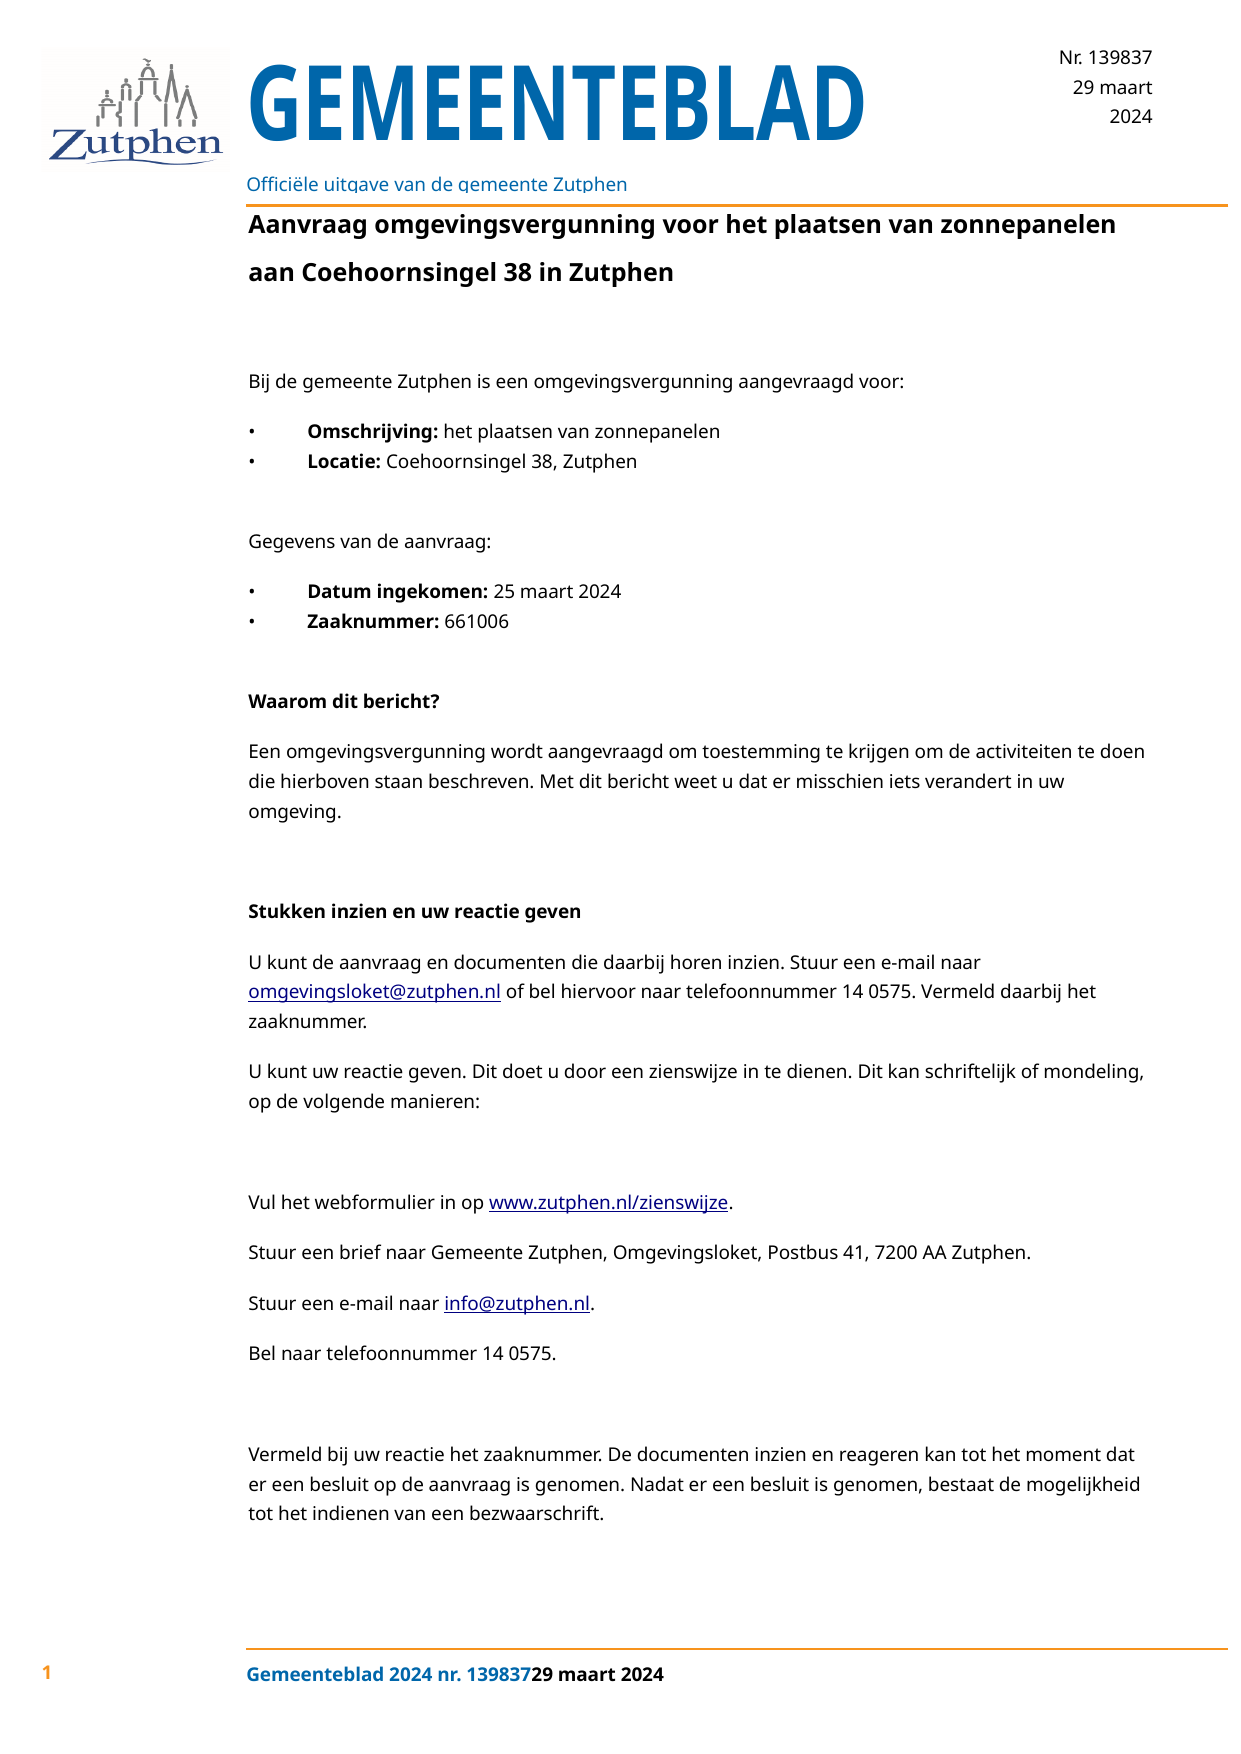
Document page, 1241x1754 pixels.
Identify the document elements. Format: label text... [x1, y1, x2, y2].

list Zaaknummer: 661006 [248, 608, 1152, 634]
text Waarom dit bericht? [248, 688, 1152, 714]
list Omschrijving: het plaatsen van zonnepanelen [248, 419, 1152, 444]
text Gegevens van de aanvraag: [248, 528, 1152, 554]
list Datum ingekomen: 25 maart 2024 [248, 579, 1152, 604]
text Stuur een e-mail naar info@zutphen.nl. [248, 1290, 1152, 1316]
text Stuur een brief naar Gemeente Zutphen, Omgevingsloket, Postbus 41, 7200 AA Zutphen. [248, 1239, 1152, 1265]
picture [41, 47, 231, 172]
text Stukken inzien en uw reactie geven [248, 899, 1152, 924]
text Vul het webformulier in op www.zutphen.nl/zienswijze. [248, 1189, 1152, 1215]
list Locatie: Coehoornsingel 38, Zutphen [248, 448, 1152, 474]
text Aanvraag omgevingsvergunning voor het plaatsen van zonnepanelen aan Coehoornsingel 38 in Zutphen [248, 207, 1152, 288]
text U kunt uw reactie geven. Dit doet u door een zienswijze in te dienen. Dit kan schriftelijk of mondeling, op de volgende manieren: [248, 1059, 1152, 1114]
text U kunt de aanvraag en documenten die daarbij horen inzien. Stuur een e-mail naar omgevingsloket@zutphen.nl of bel hiervoor naar telefoonnummer 14 0575. Vermeld daarbij het zaaknummer. [248, 949, 1152, 1034]
text Een omgevingsvergunning wordt aangevraagd om toestemming te krijgen om de activiteiten te doen die hierboven staan beschreven. Met dit bericht weet u dat er misschien iets verandert in uw omgeving. [248, 739, 1152, 824]
text Vermeld bij uw reactie het zaaknummer. De documenten inzien en reageren kan tot het moment dat er een besluit op de aanvraag is genomen. Nadat er een besluit is genomen, bestaat de mogelijkheid tot het indienen van een bezwaarschrift. [248, 1441, 1152, 1526]
text Bij de gemeente Zutphen is een omgevingsvergunning aangevraagd voor: [248, 368, 1152, 394]
text Bel naar telefoonnummer 14 0575. [248, 1340, 1152, 1366]
